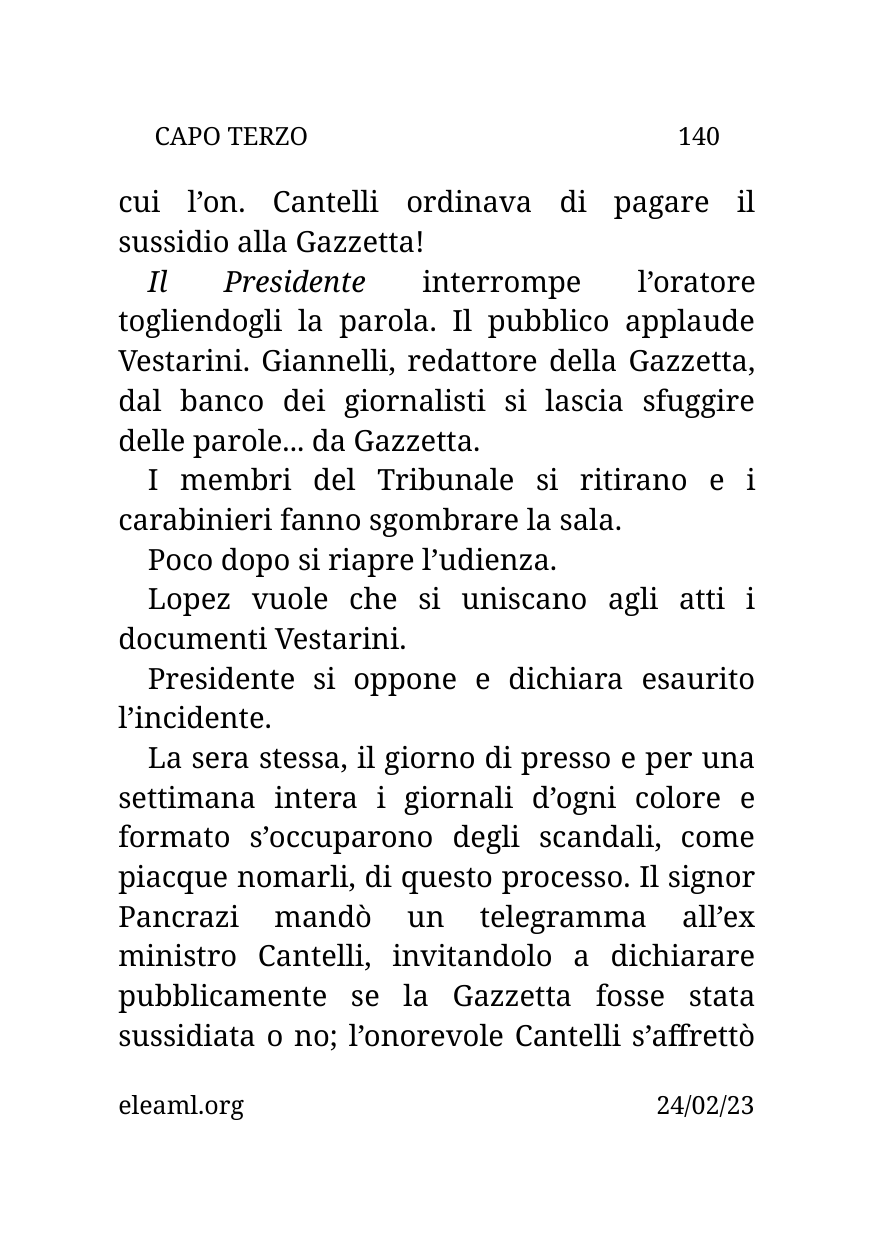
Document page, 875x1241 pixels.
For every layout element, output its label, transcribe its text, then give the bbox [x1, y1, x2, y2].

text cui l’on. Cantelli ordinava di pagare il sussidio alla Gazzetta! [118, 182, 756, 261]
text Lopez vuole che si uniscano agli atti i documenti Vestarini. [118, 578, 756, 658]
text La sera stessa, il giorno di presso e per una settimana intera i giornali d’ogni colore e formato s’occuparono degli scandali, come piacque nomarli, di questo processo. Il signor Pancrazi mandò un telegramma all’ex ministro Cantelli, invitandolo a dichiarare pubblicamente se la Gazzetta fosse stata sussidiata o no; l’onorevole Cantelli s’affrettò [118, 737, 756, 1055]
text Il Presidente interrompe l’oratore togliendogli la parola. Il pubblico applaude Vestarini. Giannelli, redattore della Gazzetta, dal banco dei giornalisti si lascia sfuggire delle parole... da Gazzetta. [118, 261, 756, 459]
text I membri del Tribunale si ritirano e i carabinieri fanno sgombrare la sala. [118, 459, 756, 539]
text Presidente si oppone e dichiara esaurito l’incidente. [118, 658, 756, 737]
text Poco dopo si riapre l’udienza. [118, 539, 756, 578]
